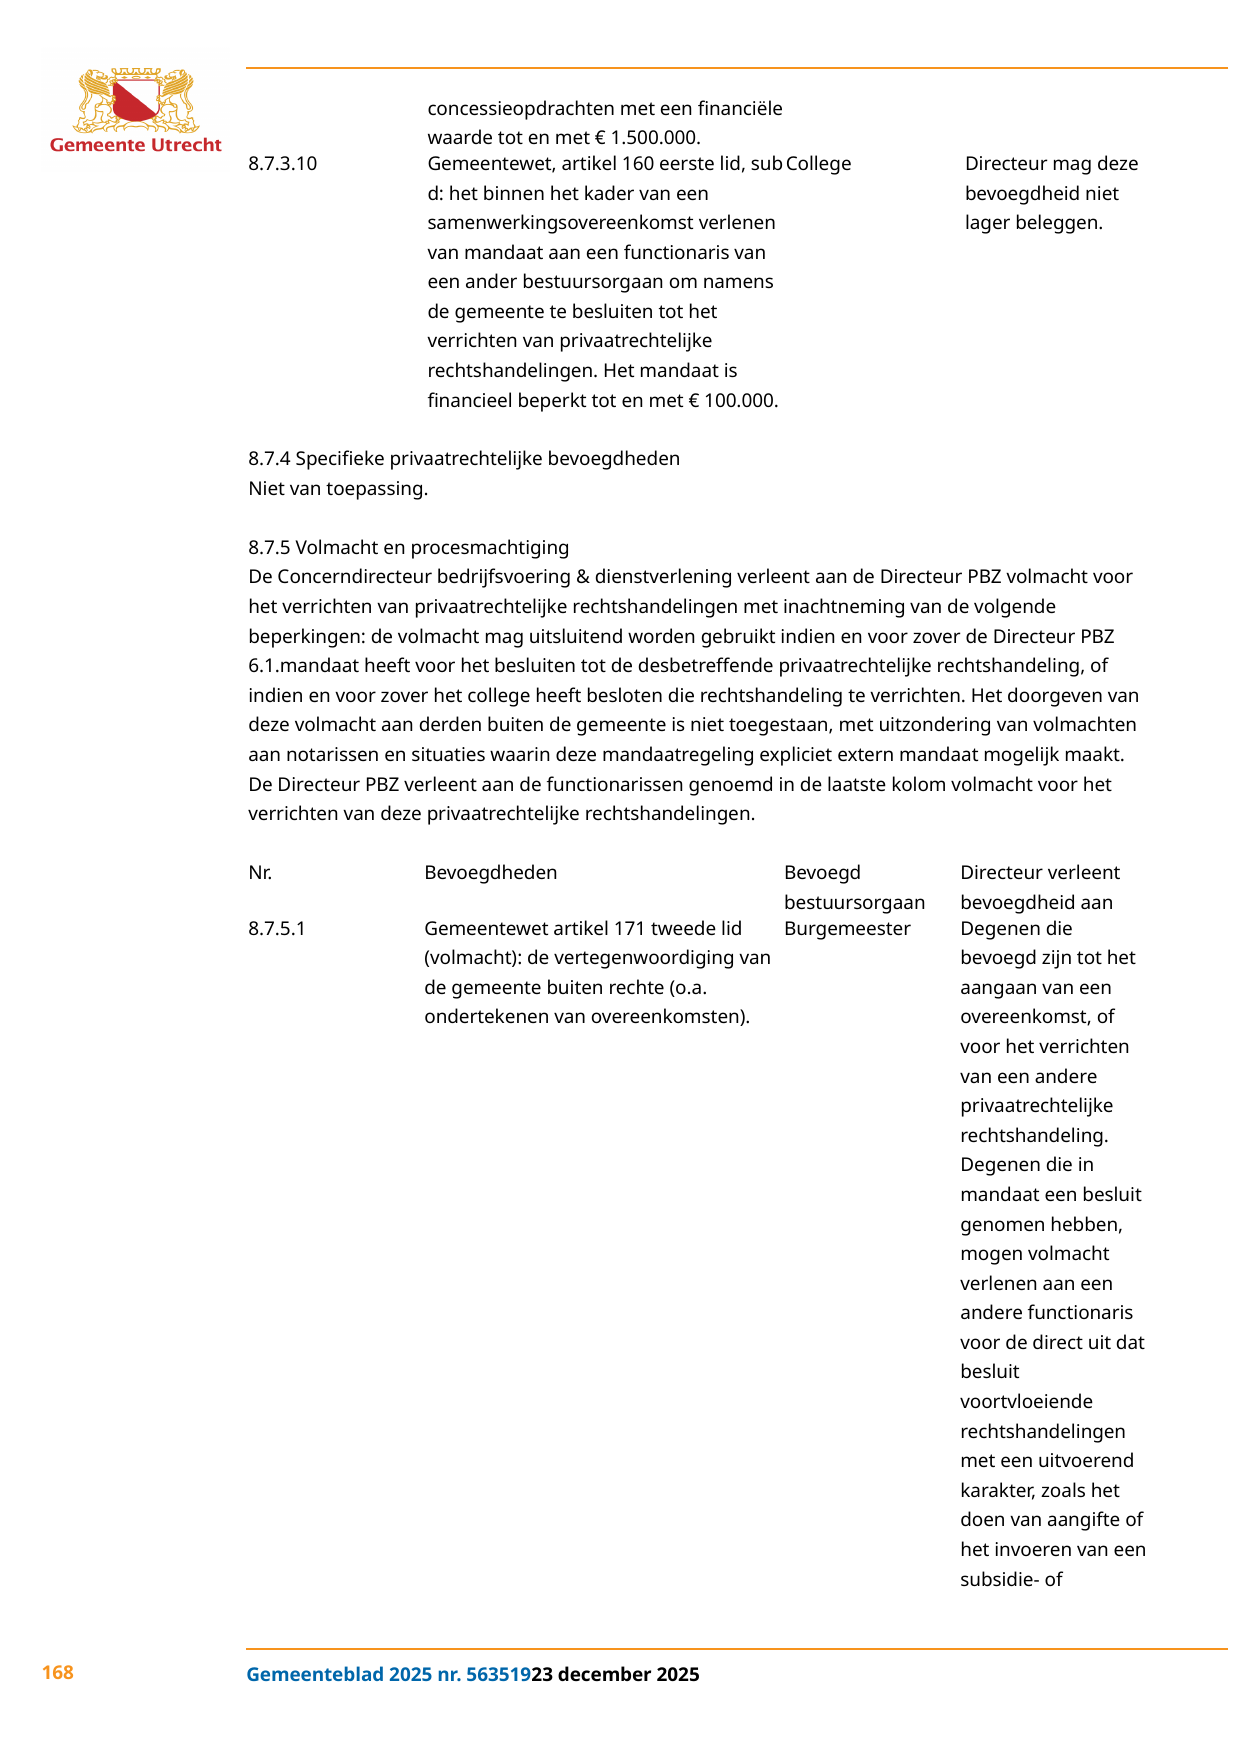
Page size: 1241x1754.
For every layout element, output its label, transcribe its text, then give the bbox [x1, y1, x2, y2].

text 8.7.5 Volmacht en procesmachtiging [248, 534, 1152, 560]
table_cell College [786, 150, 965, 412]
table_cell [965, 95, 1152, 150]
table_header Directeur verleent bevoegdheid aan [960, 860, 1152, 915]
table_cell concessieopdrachten met een financiële waarde tot en met € 1.500.000. [427, 95, 786, 150]
text 8.7.4 Specifieke privaatrechtelijke bevoegdheden [248, 445, 1152, 471]
table_cell [248, 95, 427, 150]
table_cell 8.7.5.1 [248, 915, 424, 1591]
text De Concerndirecteur bedrijfsvoering & dienstverlening verleent aan de Directeur PBZ volmacht voor het verrichten van privaatrechtelijke rechtshandelingen met inachtneming van de volgende beperkingen: de volmacht mag uitsluitend worden gebruikt indien en voor zover de Directeur PBZ 6.1.mandaat heeft voor het besluiten tot de desbetreffende privaatrechtelijke rechtshandeling, of indien en voor zover het college heeft besloten die rechtshandeling te verrichten. Het doorgeven van deze volmacht aan derden buiten de gemeente is niet toegestaan, met uitzondering van volmachten aan notarissen en situaties waarin deze mandaatregeling expliciet extern mandaat mogelijk maakt. [248, 564, 1152, 767]
text Niet van toepassing. [248, 475, 1152, 501]
table_cell Burgemeester [784, 915, 960, 1591]
table_header Bevoegdheden [424, 860, 784, 915]
table_cell 8.7.3.10 [248, 150, 427, 412]
table_header Bevoegd bestuursorgaan [784, 860, 960, 915]
table_cell Gemeentewet, artikel 160 eerste lid, sub d: het binnen het kader van een samenwerkingsovereenkomst verlenen van mandaat aan een functionaris van een ander bestuursorgaan om namens de gemeente te besluiten tot het verrichten van privaatrechtelijke rechtshandelingen. Het mandaat is financieel beperkt tot en met € 100.000. [427, 150, 786, 412]
table_cell [786, 95, 965, 150]
picture [41, 47, 231, 172]
text De Directeur PBZ verleent aan de functionarissen genoemd in de laatste kolom volmacht voor het verrichten van deze privaatrechtelijke rechtshandelingen. [248, 771, 1152, 826]
table_cell Degenen die bevoegd zijn tot het aangaan van een overeenkomst, of voor het verrichten van een andere privaatrechtelijke rechtshandeling. Degenen die in mandaat een besluit genomen hebben, mogen volmacht verlenen aan een andere functionaris voor de direct uit dat besluit voortvloeiende rechtshandelingen met een uitvoerend karakter, zoals het doen van aangifte of het invoeren van een subsidie- of [960, 915, 1152, 1591]
table_cell Directeur mag deze bevoegdheid niet lager beleggen. [965, 150, 1152, 412]
table_header Nr. [248, 860, 424, 915]
table_cell Gemeentewet artikel 171 tweede lid (volmacht): de vertegenwoordiging van de gemeente buiten rechte (o.a. ondertekenen van overeenkomsten). [424, 915, 784, 1591]
